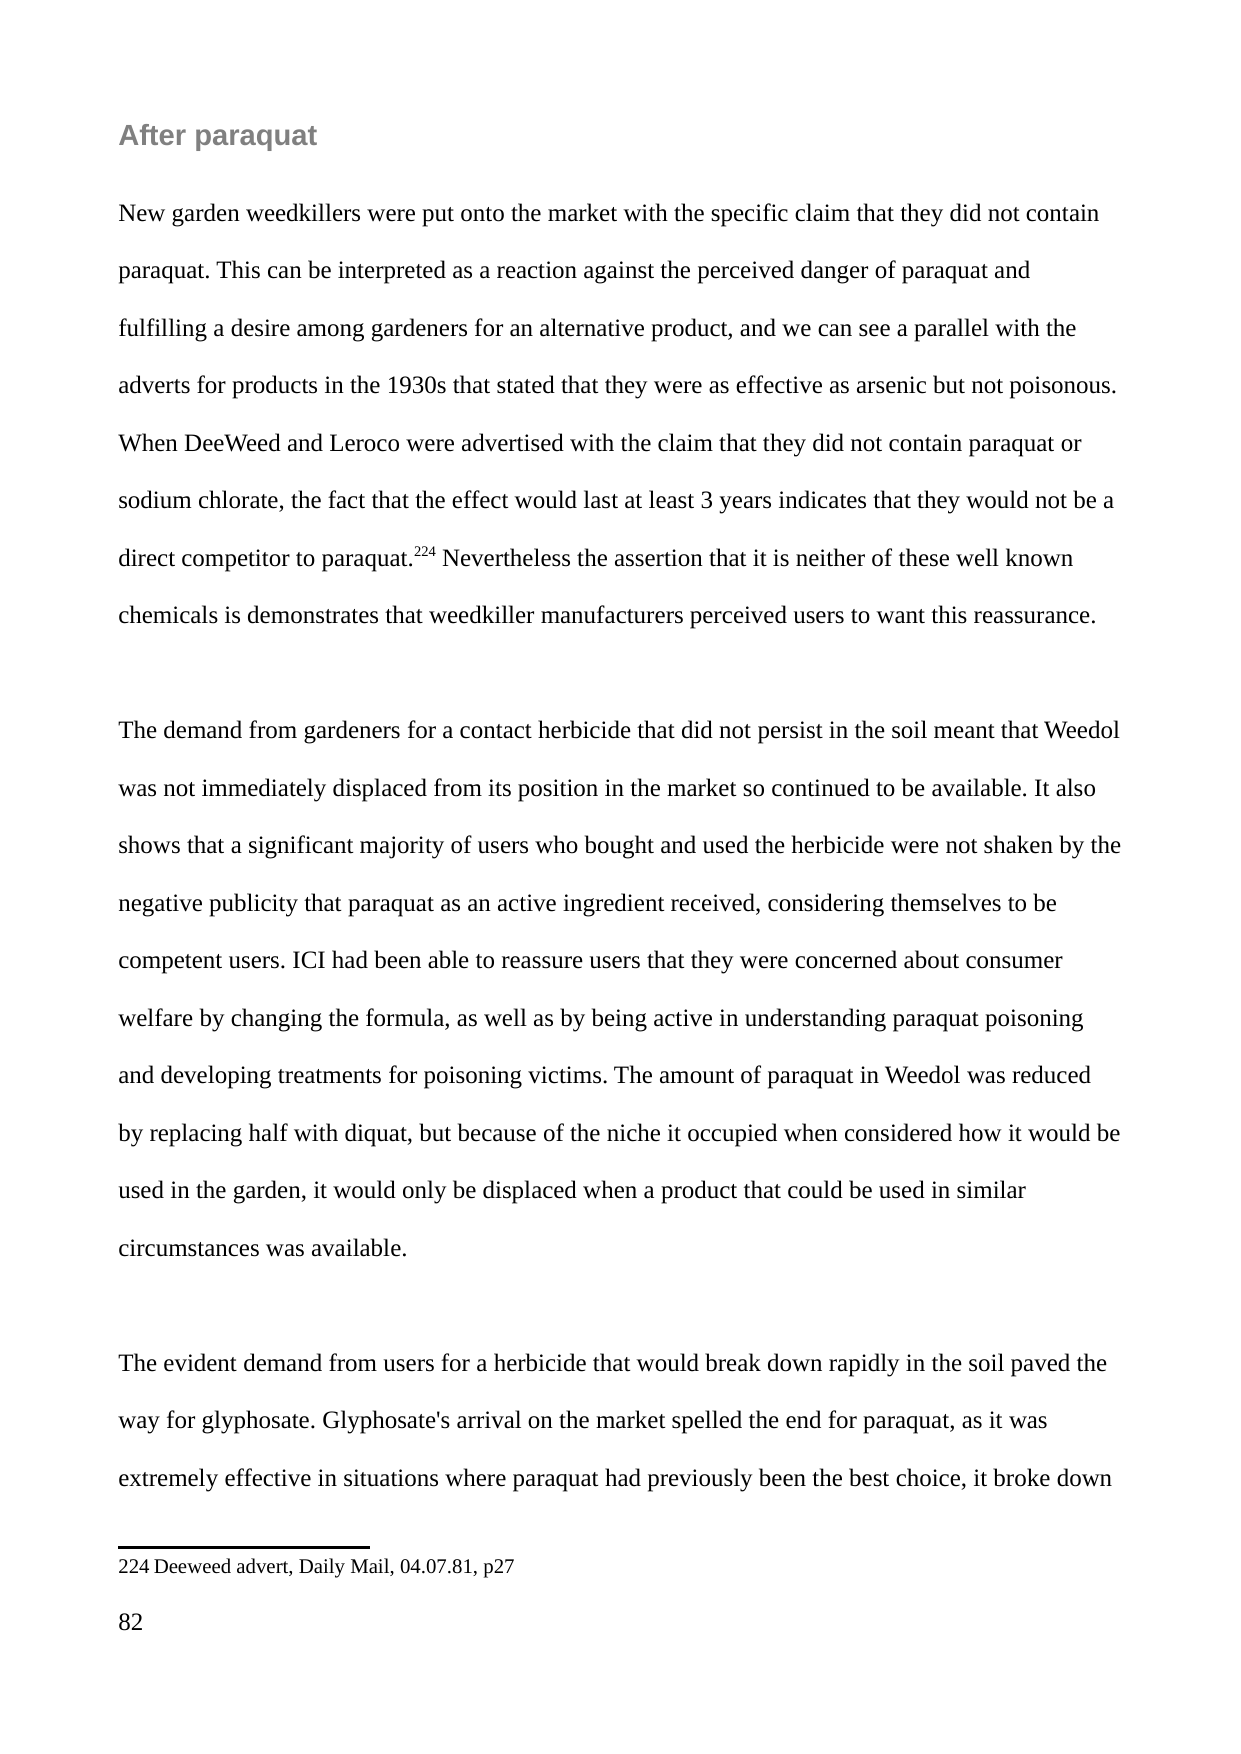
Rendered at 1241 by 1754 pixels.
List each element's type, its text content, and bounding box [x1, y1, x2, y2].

text The evident demand from users for a herbicide that would break down rapidly in the soil paved the way for glyphosate. Glyphosate's arrival on the market spelled the end for paraquat, as it was extremely effective in situations where paraquat had previously been the best choice, it broke down [118, 1348, 1122, 1491]
subtitle After paraquat [118, 118, 1122, 152]
text The demand from gardeners for a contact herbicide that did not persist in the soil meant that Weedol was not immediately displaced from its position in the market so continued to be available. It also shows that a significant majority of users who bought and used the herbicide were not shaken by the negative publicity that paraquat as an active ingredient received, considering themselves to be competent users. ICI had been able to reassure users that they were concerned about consumer welfare by changing the formula, as well as by being active in understanding paraquat poisoning and developing treatments for poisoning victims. The amount of paraquat in Weedol was reduced by replacing half with diquat, but because of the niche it occupied when considered how it would be used in the garden, it would only be displaced when a product that could be used in similar circumstances was available. [118, 715, 1122, 1261]
text Deeweed advert, Daily Mail, 04.07.81, p27 [118, 1553, 1122, 1578]
text New garden weedkillers were put onto the market with the specific claim that they did not contain paraquat. This can be interpreted as a reaction against the perceived danger of paraquat and fulfilling a desire among gardeners for an alternative product, and we can see a parallel with the adverts for products in the 1930s that stated that they were as effective as arsenic but not poisonous. When DeeWeed and Leroco were advertised with the claim that they did not contain paraquat or sodium chlorate, the fact that the effect would last at least 3 years indicates that they would not be a direct competitor to paraquat. Nevertheless the assertion that it is neither of these well known chemicals is demonstrates that weedkiller manufacturers perceived users to want this reassurance. [118, 198, 1122, 629]
